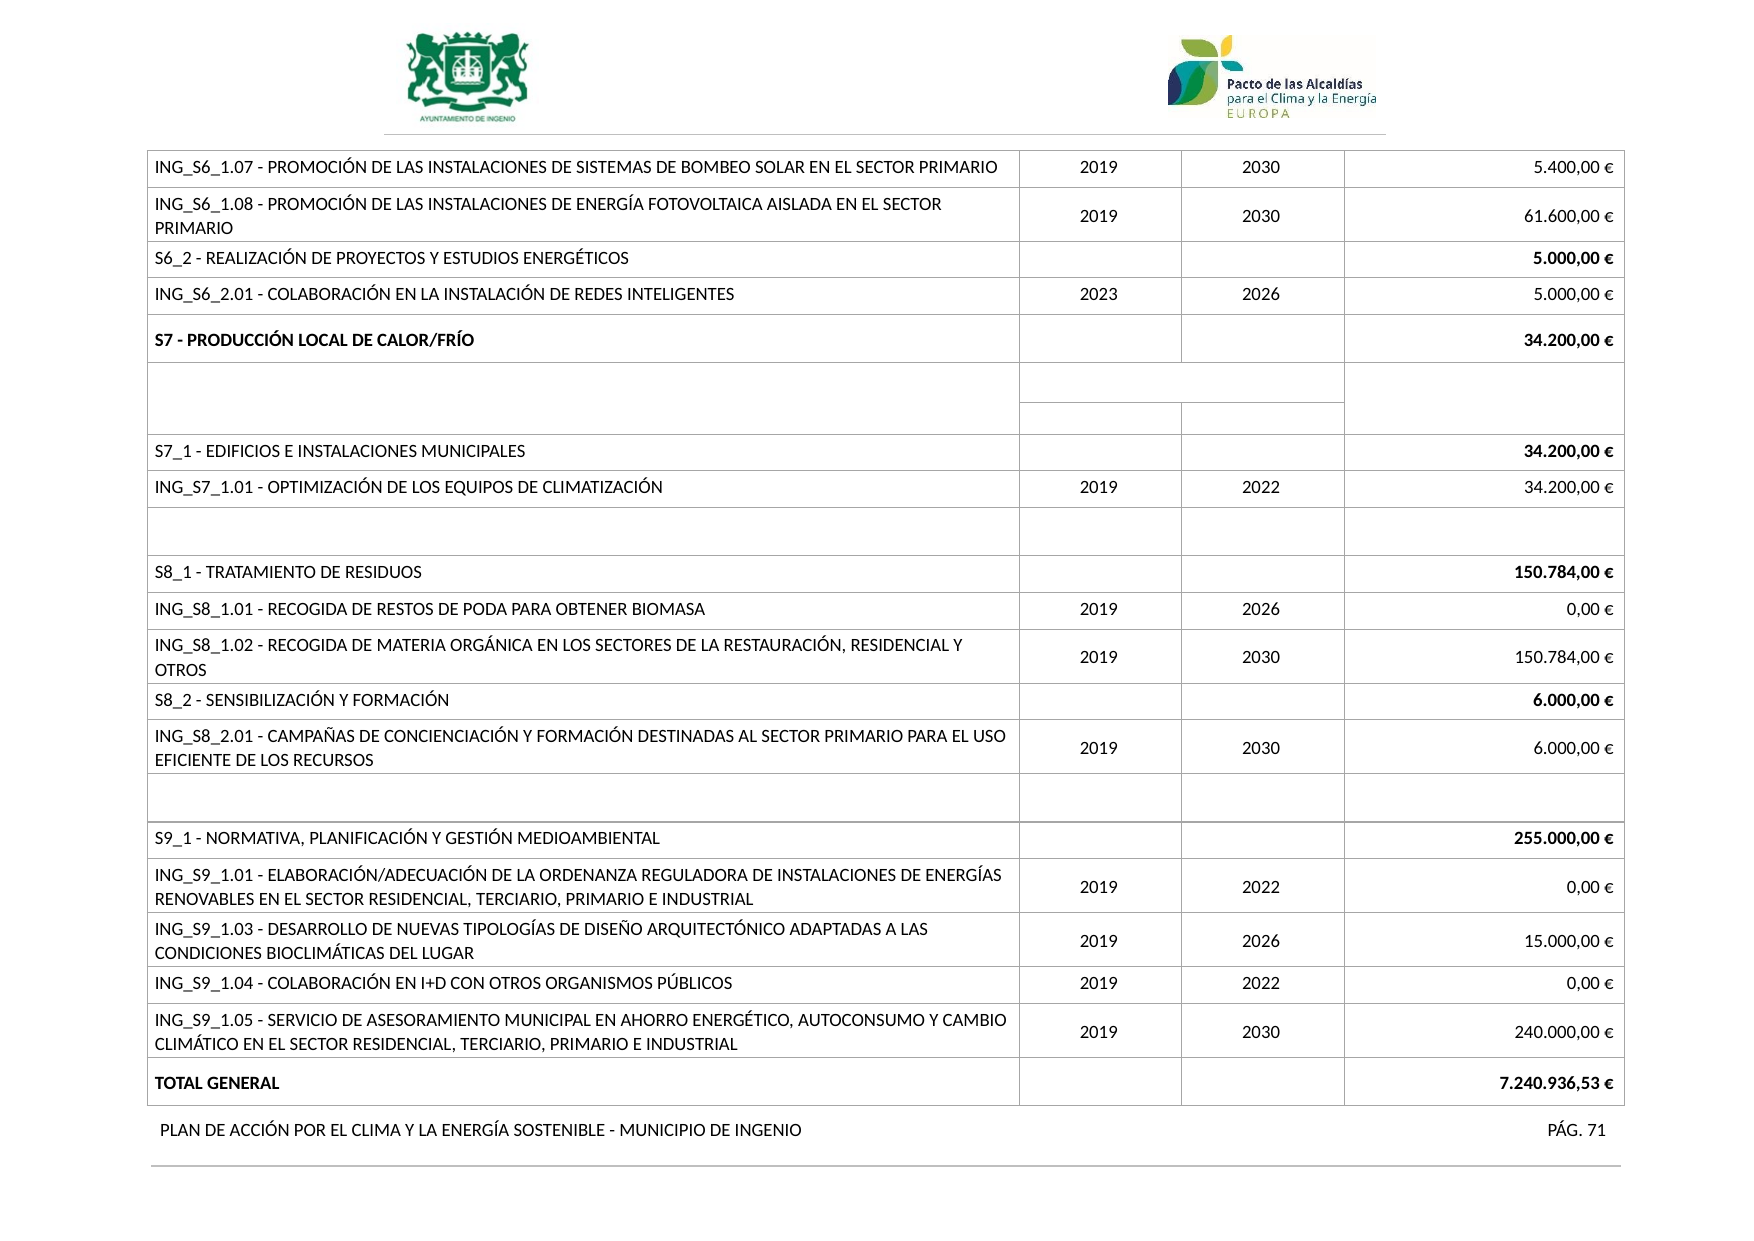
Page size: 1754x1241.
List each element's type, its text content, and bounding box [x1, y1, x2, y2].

table_cell [1182, 508, 1344, 555]
table_cell 2019 [1020, 913, 1181, 966]
table_cell [1182, 774, 1344, 821]
table_cell S8_1 - TRATAMIENTO DE RESIDUOS [148, 556, 1019, 592]
table_cell 2019 [1020, 471, 1181, 507]
table_cell 2019 [1020, 859, 1181, 912]
table_cell ING_S7_1.01 - OPTIMIZACIÓN DE LOS EQUIPOS DE CLIMATIZACIÓN [148, 471, 1019, 507]
table_cell 240.000,00 € [1345, 1004, 1624, 1057]
table_cell 2030 [1182, 1004, 1344, 1057]
table_cell [1020, 774, 1181, 821]
table_cell [1020, 315, 1181, 362]
table_cell 2022 [1182, 471, 1344, 507]
table_cell 2022 [1182, 967, 1344, 1003]
table_cell ING_S9_1.05 - SERVICIO DE ASESORAMIENTO MUNICIPAL EN AHORRO ENERGÉTICO, AUTOCONSUMO Y CAMBIO CLIMÁTICO EN EL SECTOR RESIDENCIAL, TERCIARIO, PRIMARIO E INDUSTRIAL [148, 1004, 1019, 1057]
table_cell [1182, 556, 1344, 592]
table_cell 2026 [1182, 913, 1344, 966]
table_cell 2030 [1182, 151, 1344, 187]
table_cell ING_S6_1.07 - PROMOCIÓN DE LAS INSTALACIONES DE SISTEMAS DE BOMBEO SOLAR EN EL SECTOR PRIMARIO [148, 151, 1019, 187]
table_cell S7 - PRODUCCIÓN LOCAL DE CALOR/FRÍO [148, 315, 1019, 362]
table_cell 2019 [1020, 630, 1181, 683]
table_cell PERIODO IMPLEMENTACIÓN [1020, 363, 1344, 402]
table_cell [1182, 823, 1344, 858]
table_cell 255.000,00 € [1345, 774, 1624, 821]
table_cell ING_S8_1.01 - RECOGIDA DE RESTOS DE PODA PARA OBTENER BIOMASA [148, 593, 1019, 628]
table_cell FIN [1182, 403, 1344, 434]
table_cell 2019 [1020, 720, 1181, 773]
table_cell 2019 [1020, 151, 1181, 187]
table_cell [1020, 556, 1181, 592]
table_cell ING_S9_1.03 - DESARROLLO DE NUEVAS TIPOLOGÍAS DE DISEÑO ARQUITECTÓNICO ADAPTADAS A LAS CONDICIONES BIOCLIMÁTICAS DEL LUGAR [148, 913, 1019, 966]
table_cell 150.784,00 € [1345, 556, 1624, 592]
table_cell ING_S6_2.01 - COLABORACIÓN EN LA INSTALACIÓN DE REDES INTELIGENTES [148, 278, 1019, 314]
table_cell 2026 [1182, 278, 1344, 314]
table_cell 2019 [1020, 593, 1181, 628]
table_cell 5.400,00 € [1345, 151, 1624, 187]
table_cell 2019 [1020, 967, 1181, 1003]
table_cell 2030 [1182, 720, 1344, 773]
table_cell [1020, 823, 1181, 858]
table_cell 150.784,00 € [1345, 630, 1624, 683]
table_cell 61.600,00 € [1345, 188, 1624, 241]
table_cell S8 - RESIDUOS [148, 508, 1019, 555]
table_cell [1182, 315, 1344, 362]
table_cell 7.240.936,53 € [1345, 1058, 1624, 1105]
table_cell [1182, 242, 1344, 277]
table_cell S6_2 - REALIZACIÓN DE PROYECTOS Y ESTUDIOS ENERGÉTICOS [148, 242, 1019, 277]
table_cell 15.000,00 € [1345, 913, 1624, 966]
table_cell 0,00 € [1345, 859, 1624, 912]
table_cell 2030 [1182, 630, 1344, 683]
table_cell 2022 [1182, 859, 1344, 912]
table_cell ING_S8_1.02 - RECOGIDA DE MATERIA ORGÁNICA EN LOS SECTORES DE LA RESTAURACIÓN, RESIDENCIAL Y OTROS [148, 630, 1019, 683]
table_cell 34.200,00 € [1345, 471, 1624, 507]
table_cell [1182, 1058, 1344, 1105]
table_cell 0,00 € [1345, 967, 1624, 1003]
table_cell ING_S9_1.01 - ELABORACIÓN/ADECUACIÓN DE LA ORDENANZA REGULADORA DE INSTALACIONES DE ENERGÍAS RENOVABLES EN EL SECTOR RESIDENCIAL, TERCIARIO, PRIMARIO E INDUSTRIAL [148, 859, 1019, 912]
table_cell 34.200,00 € [1345, 315, 1624, 362]
table_cell 156.784,00 € [1345, 508, 1624, 555]
table_cell 2019 [1020, 1004, 1181, 1057]
table_cell S9 - OTROS [148, 774, 1019, 821]
table_cell 2019 [1020, 188, 1181, 241]
table_cell 255.000,00 € [1345, 823, 1624, 858]
table_cell 6.000,00 € [1345, 720, 1624, 773]
table_cell [1182, 435, 1344, 470]
table_cell ING_S8_2.01 - CAMPAÑAS DE CONCIENCIACIÓN Y FORMACIÓN DESTINADAS AL SECTOR PRIMARIO PARA EL USO EFICIENTE DE LOS RECURSOS [148, 720, 1019, 773]
table_cell [1020, 684, 1181, 719]
table_cell 2023 [1020, 278, 1181, 314]
table_cell [1020, 1058, 1181, 1105]
table_cell 6.000,00 € [1345, 684, 1624, 719]
table_cell S8_2 - SENSIBILIZACIÓN Y FORMACIÓN [148, 684, 1019, 719]
table_cell INICIO [1020, 403, 1181, 434]
table_cell [1020, 242, 1181, 277]
table_cell [1020, 435, 1181, 470]
table_cell S7_1 - EDIFICIOS E INSTALACIONES MUNICIPALES [148, 435, 1019, 470]
table_cell 5.000,00 € [1345, 242, 1624, 277]
table_cell 2030 [1182, 188, 1344, 241]
table_cell TOTAL GENERAL [148, 1058, 1019, 1105]
table_cell ING_S6_1.08 - PROMOCIÓN DE LAS INSTALACIONES DE ENERGÍA FOTOVOLTAICA AISLADA EN EL SECTOR PRIMARIO [148, 188, 1019, 241]
table_cell S9_1 - NORMATIVA, PLANIFICACIÓN Y GESTIÓN MEDIOAMBIENTAL [148, 823, 1019, 858]
table_cell 5.000,00 € [1345, 278, 1624, 314]
table_cell ACCIONES [148, 363, 1019, 434]
table_cell 2026 [1182, 593, 1344, 628]
table_cell 0,00 € [1345, 593, 1624, 628]
table_cell 34.200,00 € [1345, 435, 1624, 470]
table_cell PRESUPUESTO (€) [1345, 363, 1624, 434]
table_cell ING_S9_1.04 - COLABORACIÓN EN I+D CON OTROS ORGANISMOS PÚBLICOS [148, 967, 1019, 1003]
table_cell [1020, 508, 1181, 555]
table_cell [1182, 684, 1344, 719]
